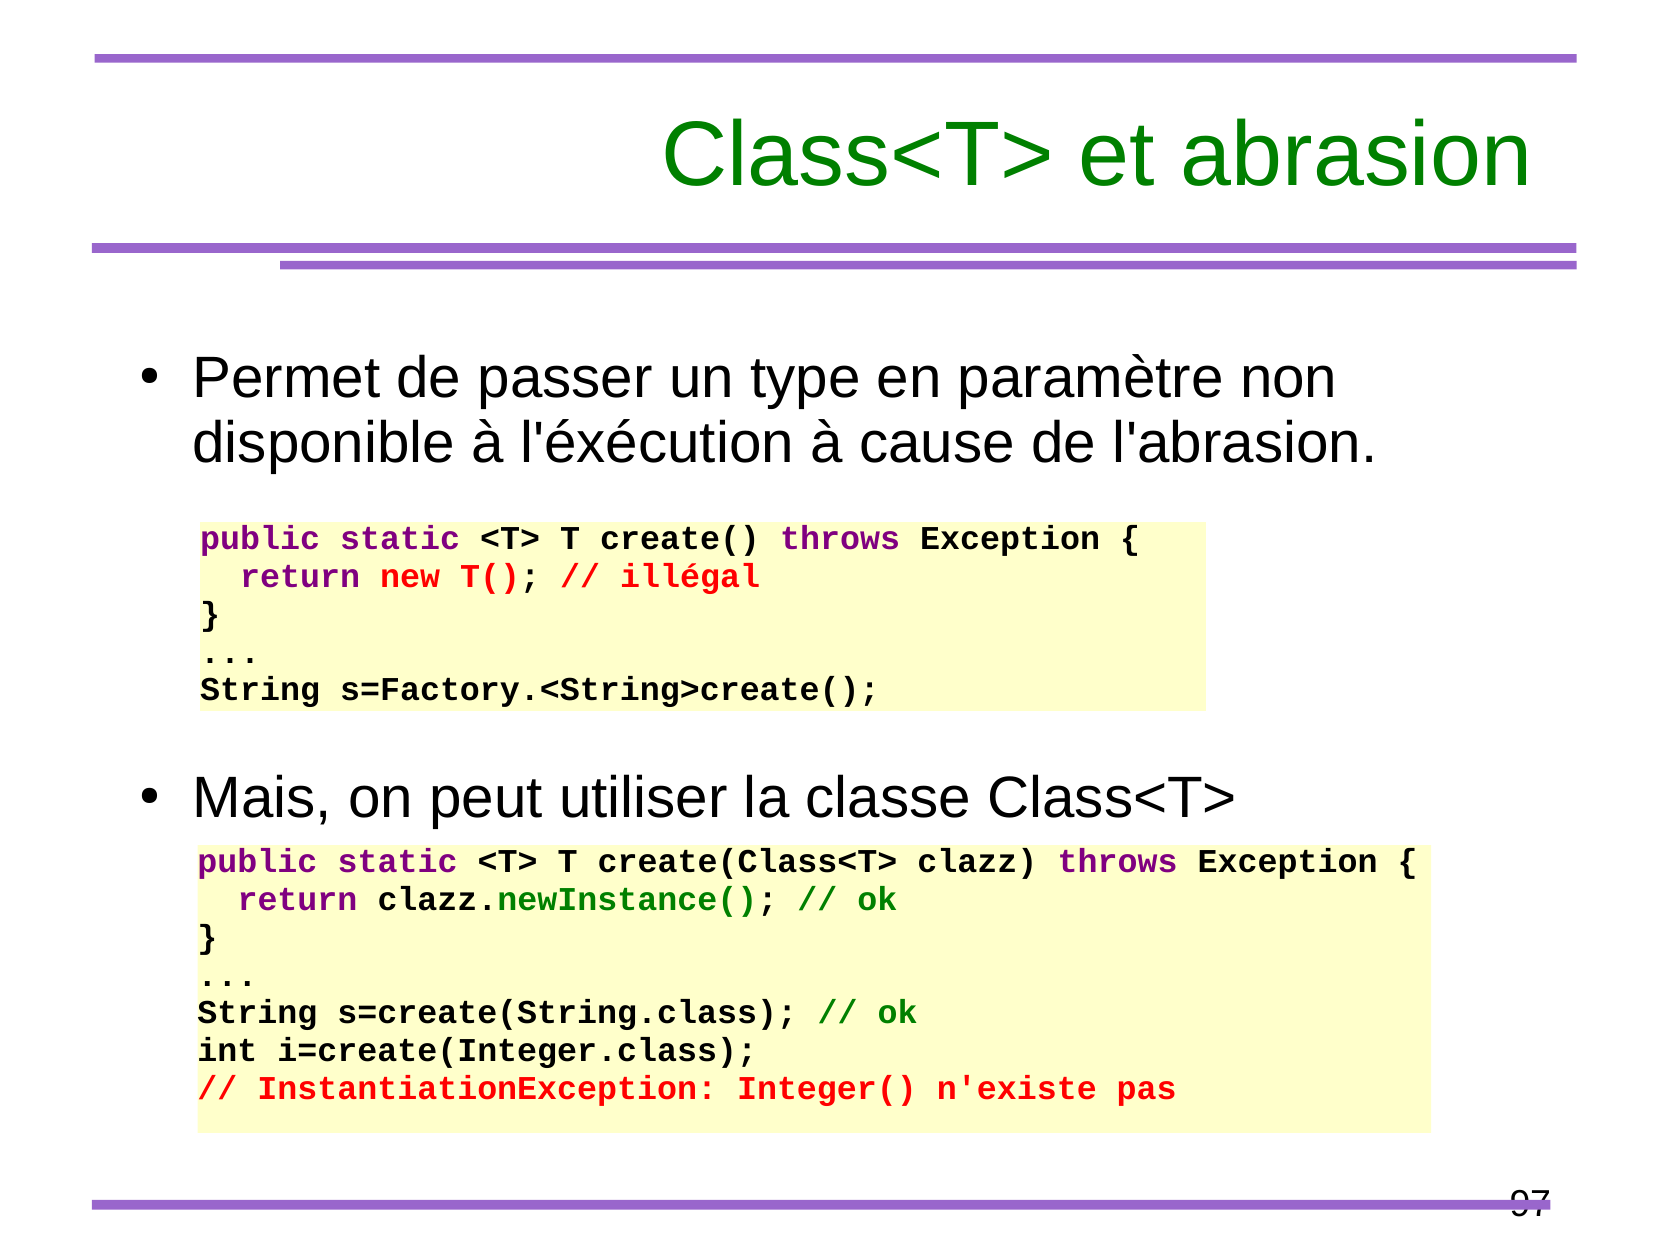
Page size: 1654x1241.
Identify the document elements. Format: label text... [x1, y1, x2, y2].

list Permet de passer un type en paramètre non disponible à l'éxécution à cause de l'abrasion. Mais, on peut utiliser la classe Class<T> [121, 344, 1534, 1127]
title Class<T> et abrasion [121, 49, 1534, 257]
text_box public static <T> T create() throws Exception { return new T(); // illégal } ... String s=Factory.<String>create(); [200, 522, 1206, 711]
text_box public static <T> T create(Class<T> clazz) throws Exception { return clazz.newInstance(); // ok } ... String s=create(String.class); // ok int i=create(Integer.class); // InstantiationException: Integer() n'existe pas [197, 845, 1432, 1133]
